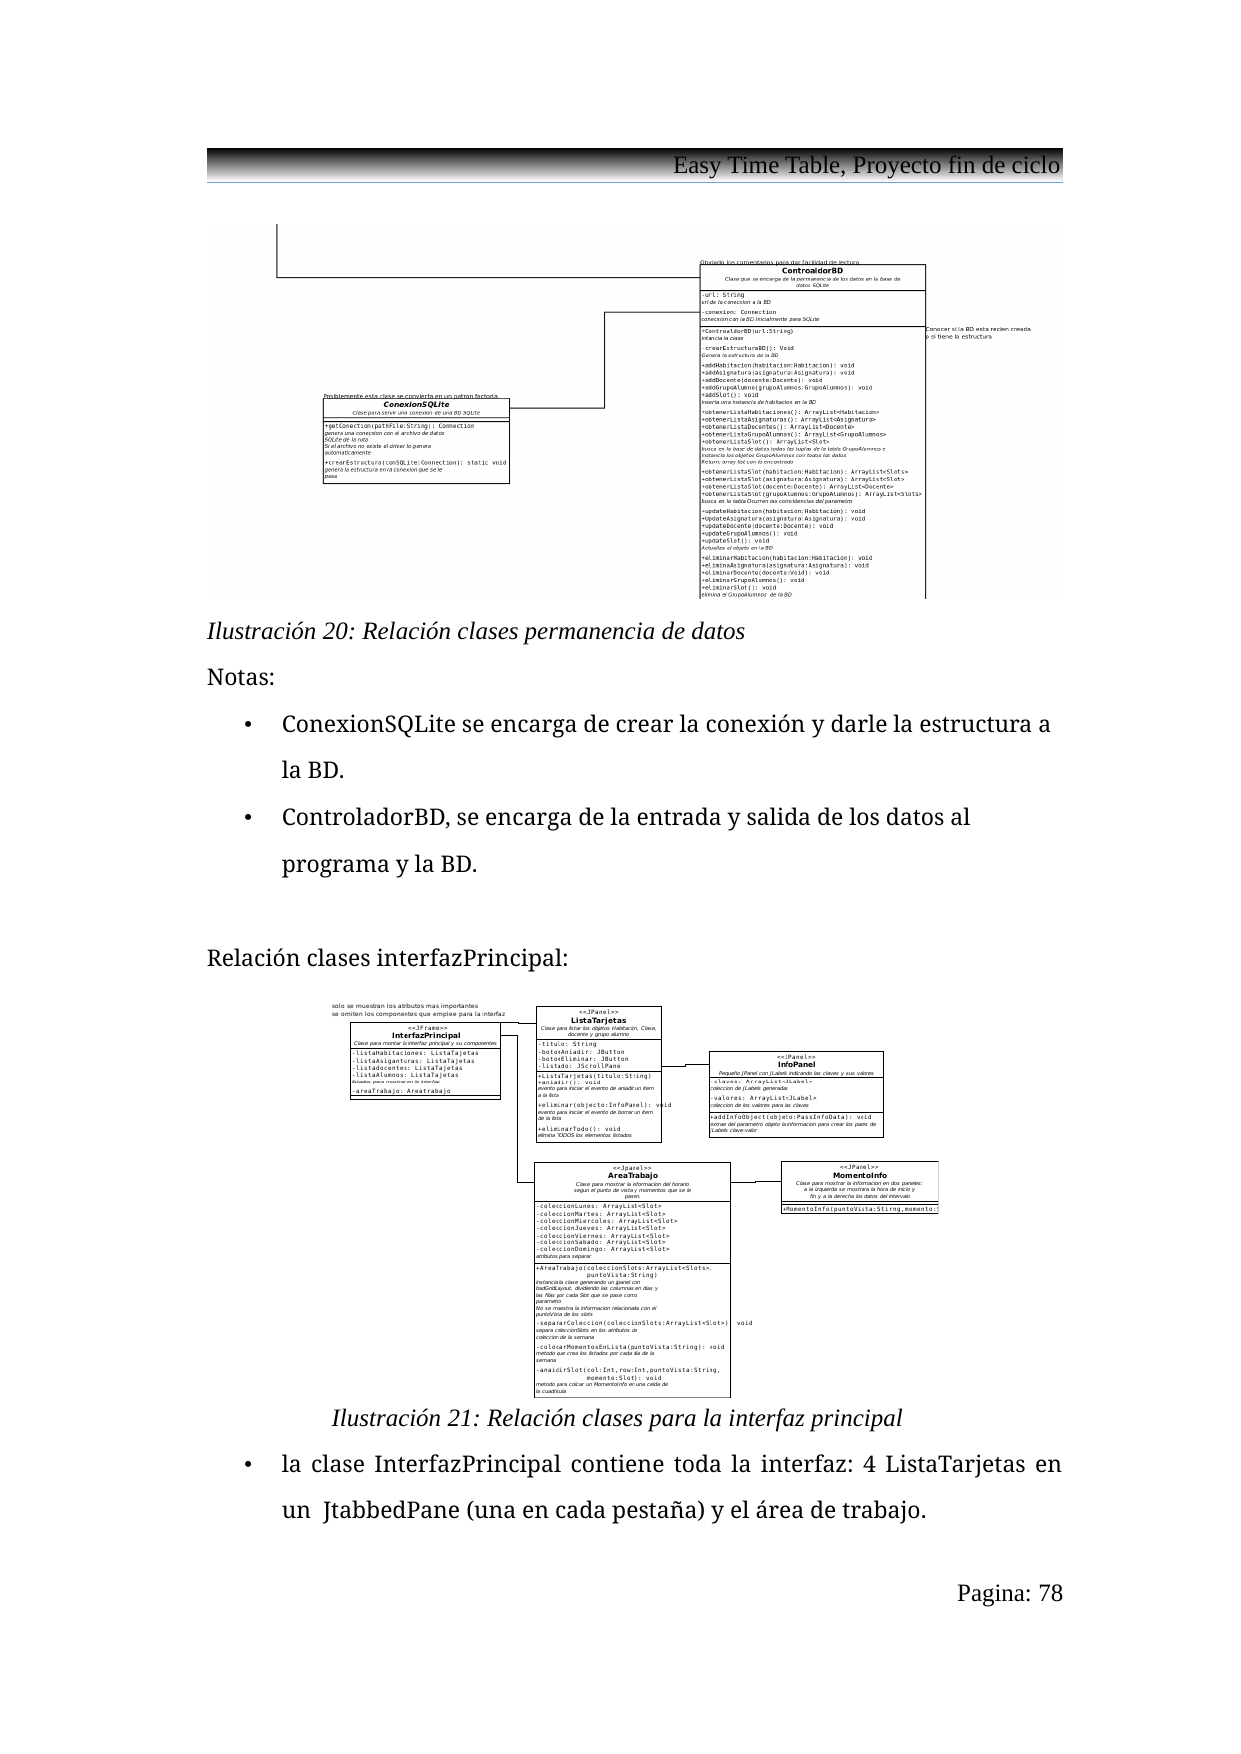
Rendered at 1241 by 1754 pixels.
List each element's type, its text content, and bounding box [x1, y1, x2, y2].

picture [331, 1002, 939, 1398]
list Ilustración 21: Relación clases para la interfaz principal [331, 1398, 938, 1432]
list ControladorBD, se encarga de la entrada y salida de los datos al programa y la BD. [244, 801, 1063, 879]
text Notas: [207, 645, 1063, 692]
picture [206, 224, 1063, 599]
list la clase InterfazPrincipal contiene toda la interfaz: 4 ListaTarjetas en un JtabbedPane (una en cada pestaña) y el área de trabajo. [244, 989, 1063, 1526]
text [207, 212, 1064, 224]
text Ilustración 20: Relación clases permanencia de datos [207, 599, 1064, 645]
text Relación clases interfazPrincipal: [207, 942, 1063, 973]
list ConexionSQLite se encarga de crear la conexión y darle la estructura a la BD. [244, 707, 1063, 786]
